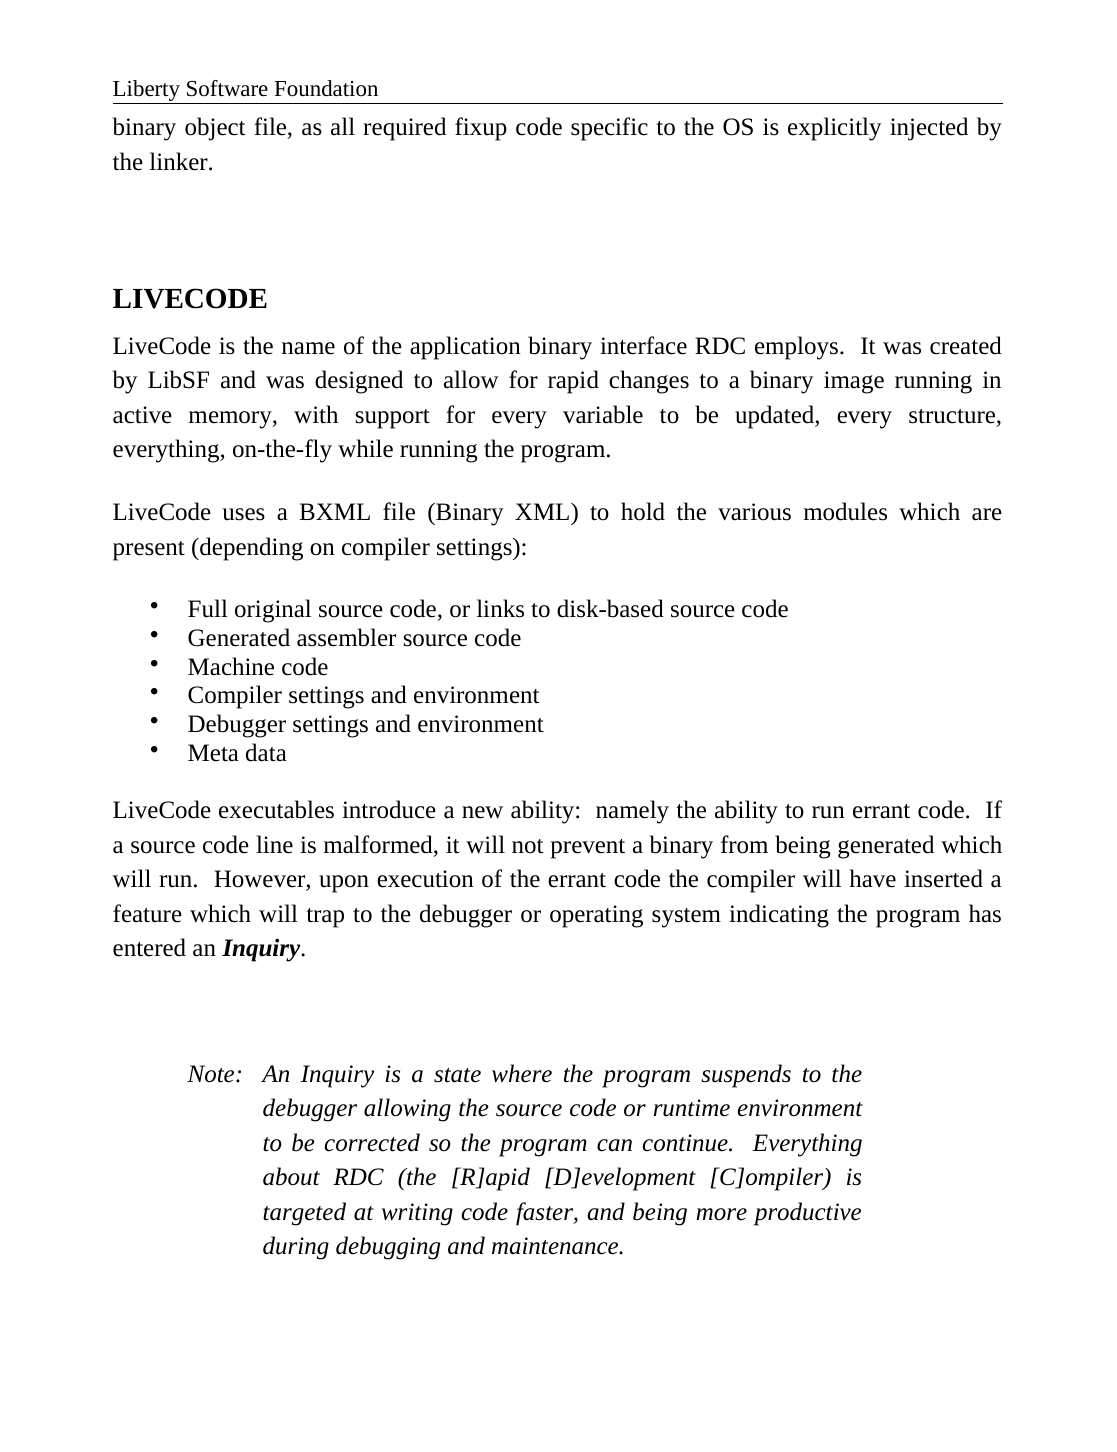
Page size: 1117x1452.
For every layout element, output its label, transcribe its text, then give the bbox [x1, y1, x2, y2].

list Machine code [150, 652, 1003, 681]
text LiveCode uses a BXML file (Binary XML) to hold the various modules which are present (depending on compiler settings): [112, 497, 1003, 560]
text LiveCode executables introduce a new ability: namely the ability to run errant code. If a source code line is malformed, it will not prevent a binary from being generated which will run. However, upon execution of the errant code the compiler will have inserted a feature which will trap to the debugger or operating system indicating the program has entered an Inquiry. [112, 796, 1003, 962]
subtitle LiveCode [112, 282, 1003, 315]
text binary object file, as all required fixup code specific to the OS is explicitly injected by the linker. [112, 112, 1003, 176]
text LiveCode is the name of the application binary interface RDC employs. It was created by LibSF and was designed to allow for rapid changes to a binary image running in active memory, with support for every variable to be updated, every structure, everything, on-the-fly while running the program. [112, 331, 1003, 463]
list Generated assembler source code [150, 623, 1003, 652]
list Meta data [150, 738, 1003, 796]
text Note: An Inquiry is a state where the program suspends to the debugger allowing the source code or runtime environment to be corrected so the program can continue. Everything about RDC (the [R]apid [D]evelopment [C]ompiler) is targeted at writing code faster, and being more productive during debugging and maintenance. [187, 1059, 863, 1260]
list Debugger settings and environment [150, 709, 1003, 738]
list Compiler settings and environment [150, 681, 1003, 709]
list Full original source code, or links to disk-based source code [150, 594, 1003, 623]
